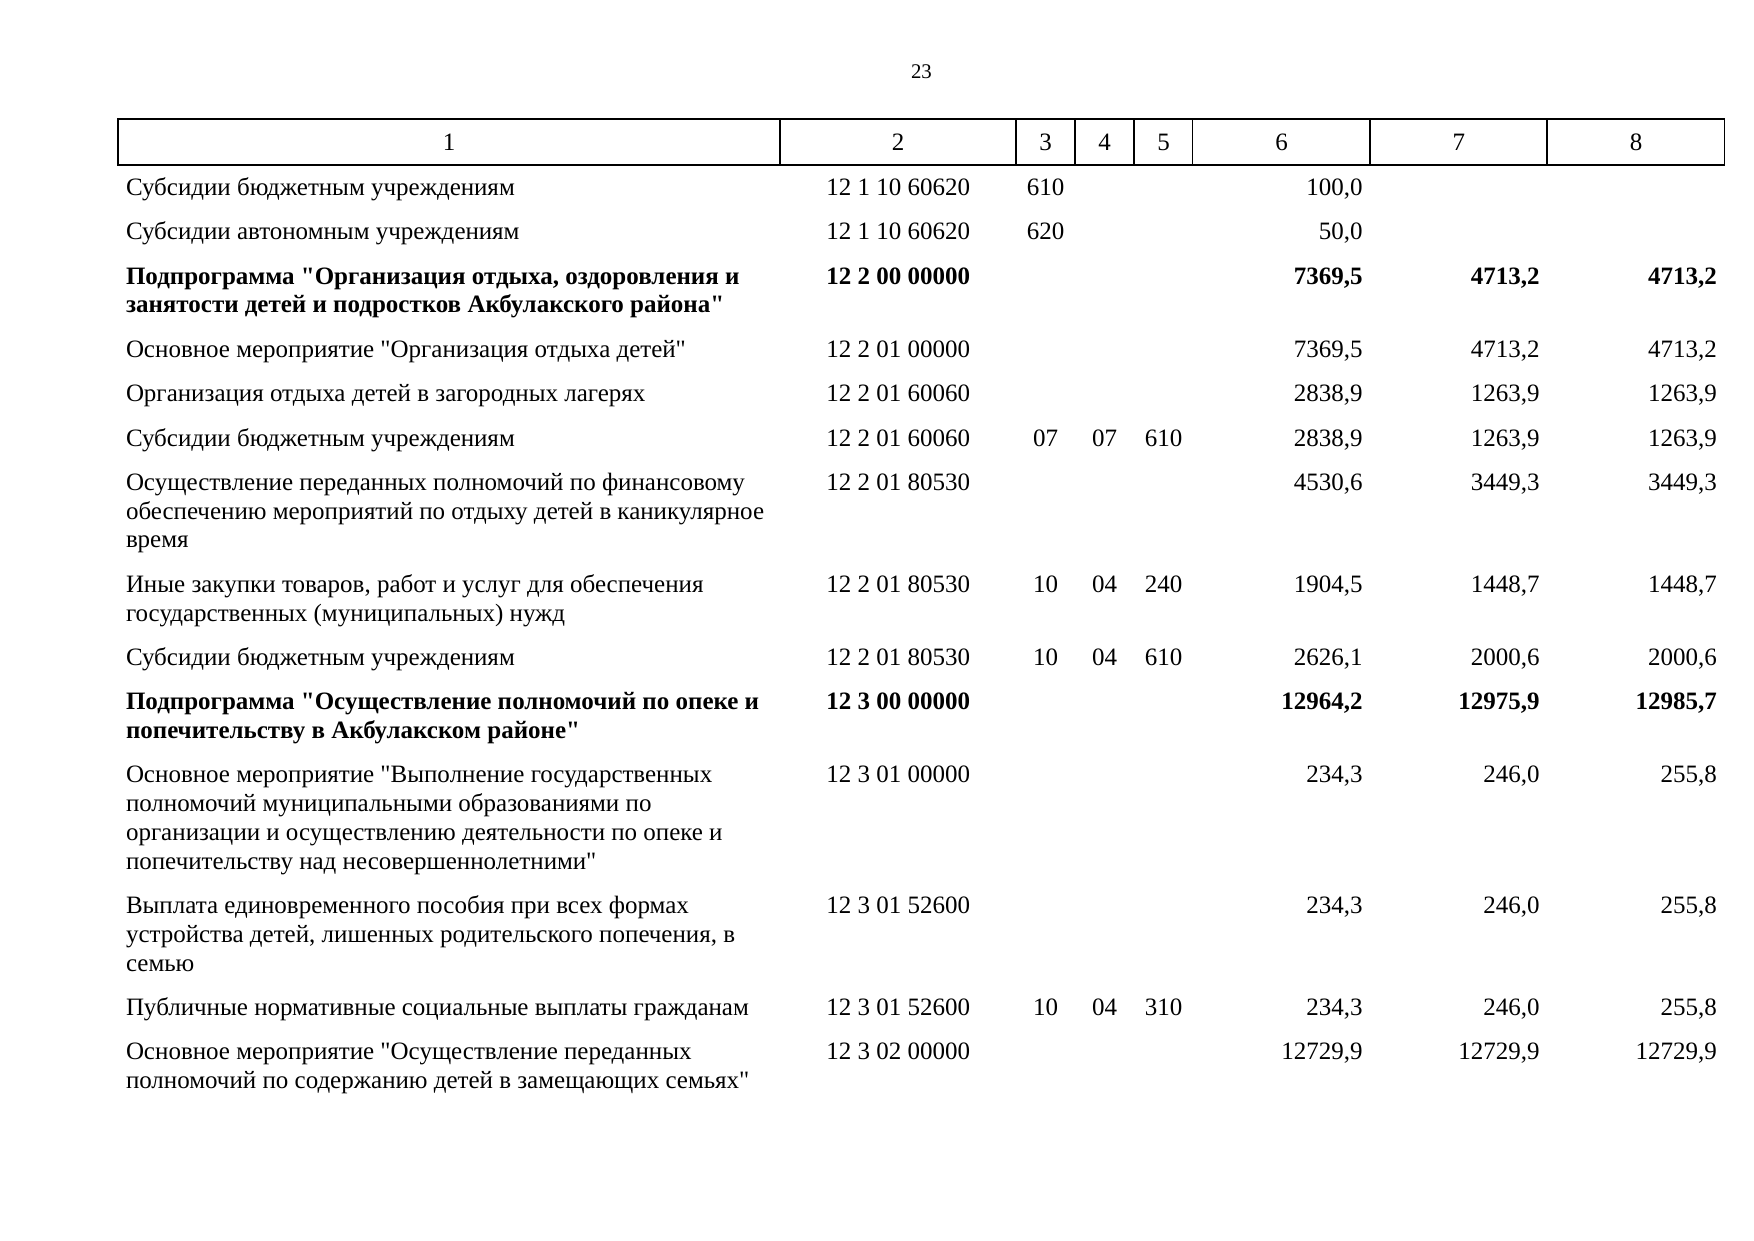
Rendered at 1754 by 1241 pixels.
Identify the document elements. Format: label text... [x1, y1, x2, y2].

table_cell Субсидии бюджетным учреждениям [118, 415, 780, 459]
table_header [781, 120, 1015, 164]
table_cell 3449,3 [1547, 459, 1724, 561]
table_cell Иные закупки товаров, работ и услуг для обеспечения государственных (муниципальных) нужд [118, 561, 780, 634]
table_cell 3449,3 [1370, 459, 1547, 561]
table_cell 12729,9 [1547, 1029, 1724, 1102]
table_cell 7369,5 [1193, 253, 1370, 326]
table_cell 07 [1016, 415, 1075, 459]
table_cell 1448,7 [1370, 561, 1547, 634]
table_cell [1016, 752, 1075, 882]
table_header [1135, 120, 1192, 164]
table_cell 246,0 [1370, 752, 1547, 882]
table_cell [1016, 326, 1075, 370]
table_cell 1263,9 [1370, 415, 1547, 459]
table_cell [1075, 166, 1134, 208]
table_cell 310 [1134, 984, 1193, 1028]
table_cell [1016, 679, 1075, 752]
table_cell 12 2 01 80530 [780, 634, 1016, 678]
table_cell 12985,7 [1547, 679, 1724, 752]
table_cell 10 [1016, 984, 1075, 1028]
table_cell [1134, 166, 1193, 208]
table_header 8 [1555, 128, 1716, 156]
table_cell 620 [1016, 209, 1075, 253]
table_cell 4530,6 [1193, 459, 1370, 561]
table_cell 12729,9 [1193, 1029, 1370, 1102]
table_cell Субсидии бюджетным учреждениям [118, 634, 780, 678]
table_header 7 [1378, 128, 1539, 156]
table_cell 100,0 [1193, 166, 1370, 208]
table_cell 234,3 [1193, 882, 1370, 984]
table_cell 04 [1075, 561, 1134, 634]
table_cell 1263,9 [1547, 370, 1724, 415]
table_cell 2000,6 [1370, 634, 1547, 678]
table_header [1076, 120, 1133, 164]
table_cell 04 [1075, 984, 1134, 1028]
table_header [1193, 120, 1369, 164]
table_cell 12964,2 [1193, 679, 1370, 752]
table_cell 2000,6 [1547, 634, 1724, 678]
table_cell 246,0 [1370, 984, 1547, 1028]
table_cell [1134, 370, 1193, 415]
table_cell Подпрограмма "Осуществление полномочий по опеке и попечительству в Акбулакском районе" [118, 679, 780, 752]
table_cell 07 [1075, 415, 1134, 459]
table_cell [1134, 752, 1193, 882]
table_cell 610 [1134, 415, 1193, 459]
table_cell 12 2 01 00000 [780, 326, 1016, 370]
table_cell [1075, 752, 1134, 882]
table_cell [1134, 1029, 1193, 1102]
table_cell 12 3 01 52600 [780, 882, 1016, 984]
table_cell 255,8 [1547, 882, 1724, 984]
table_cell [1134, 459, 1193, 561]
table_cell [1134, 253, 1193, 326]
table_cell [1547, 166, 1724, 208]
table_cell 2838,9 [1193, 415, 1370, 459]
table_cell [1016, 882, 1075, 984]
table_cell 7369,5 [1193, 326, 1370, 370]
table_header 2 [788, 128, 1008, 156]
table_header [1017, 120, 1074, 164]
table_cell [1016, 370, 1075, 415]
table_cell 12 2 01 80530 [780, 561, 1016, 634]
table_cell [1075, 1029, 1134, 1102]
table_cell [1547, 209, 1724, 253]
table_cell Организация отдыха детей в загородных лагерях [118, 370, 780, 415]
table_cell 12 1 10 60620 [780, 209, 1016, 253]
table_cell 4713,2 [1547, 253, 1724, 326]
table_cell 255,8 [1547, 752, 1724, 882]
table_cell Субсидии бюджетным учреждениям [118, 166, 780, 208]
table_cell Субсидии автономным учреждениям [118, 209, 780, 253]
table_cell [1075, 459, 1134, 561]
table_cell Основное мероприятие "Выполнение государственных полномочий муниципальными образованиями по организации и осуществлению деятельности по опеке и попечительству над несовершеннолетними" [118, 752, 780, 882]
table_cell 1263,9 [1547, 415, 1724, 459]
table_header 6 [1201, 128, 1362, 156]
table_header [1371, 120, 1546, 164]
table_cell [1016, 253, 1075, 326]
table_cell 4713,2 [1370, 326, 1547, 370]
table_cell [1370, 166, 1547, 208]
table_cell 4713,2 [1370, 253, 1547, 326]
table_cell Выплата единовременного пособия при всех формах устройства детей, лишенных родительского попечения, в семью [118, 882, 780, 984]
table_cell 12 2 01 60060 [780, 415, 1016, 459]
table_cell [1016, 1029, 1075, 1102]
table_cell [1016, 459, 1075, 561]
table_cell Основное мероприятие "Организация отдыха детей" [118, 326, 780, 370]
table_cell 1904,5 [1193, 561, 1370, 634]
table_cell 246,0 [1370, 882, 1547, 984]
table_cell [1134, 882, 1193, 984]
table_cell 4713,2 [1547, 326, 1724, 370]
table_cell 255,8 [1547, 984, 1724, 1028]
table_cell 610 [1134, 634, 1193, 678]
table_cell 12975,9 [1370, 679, 1547, 752]
table_cell Публичные нормативные социальные выплаты гражданам [118, 984, 780, 1028]
table_header 4 [1083, 128, 1126, 156]
table_cell 12 3 01 00000 [780, 752, 1016, 882]
table_cell 10 [1016, 634, 1075, 678]
table_header 5 [1142, 128, 1185, 156]
table_cell 04 [1075, 634, 1134, 678]
table_cell Осуществление переданных полномочий по финансовому обеспечению мероприятий по отдыху детей в каникулярное время [118, 459, 780, 561]
table_cell 10 [1016, 561, 1075, 634]
table_header 3 [1024, 128, 1067, 156]
table_cell 12729,9 [1370, 1029, 1547, 1102]
table_cell 234,3 [1193, 752, 1370, 882]
table_header 1 [126, 128, 772, 156]
table_cell 2626,1 [1193, 634, 1370, 678]
table_cell 12 3 00 00000 [780, 679, 1016, 752]
table_cell Основное мероприятие "Осуществление переданных полномочий по содержанию детей в замещающих семьях" [118, 1029, 780, 1102]
table_cell [1075, 253, 1134, 326]
table_header [119, 120, 779, 164]
table_cell Подпрограмма "Организация отдыха, оздоровления и занятости детей и подростков Акбулакского района" [118, 253, 780, 326]
table_cell 12 3 01 52600 [780, 984, 1016, 1028]
table_cell 234,3 [1193, 984, 1370, 1028]
table_cell 12 2 01 60060 [780, 370, 1016, 415]
table_cell 12 2 00 00000 [780, 253, 1016, 326]
table_cell [1075, 882, 1134, 984]
table_cell 2838,9 [1193, 370, 1370, 415]
table_cell 12 2 01 80530 [780, 459, 1016, 561]
table_cell 610 [1016, 166, 1075, 208]
table_cell [1075, 679, 1134, 752]
table_cell 240 [1134, 561, 1193, 634]
table_cell [1134, 679, 1193, 752]
table_cell 1448,7 [1547, 561, 1724, 634]
table_cell [1075, 326, 1134, 370]
table_cell 12 3 02 00000 [780, 1029, 1016, 1102]
table_cell [1075, 209, 1134, 253]
table_cell [1134, 209, 1193, 253]
table_cell [1075, 370, 1134, 415]
table_cell [1370, 209, 1547, 253]
table_cell [1134, 326, 1193, 370]
table_header [1548, 120, 1724, 164]
table_cell 12 1 10 60620 [780, 166, 1016, 208]
table_cell 50,0 [1193, 209, 1370, 253]
table_cell 1263,9 [1370, 370, 1547, 415]
